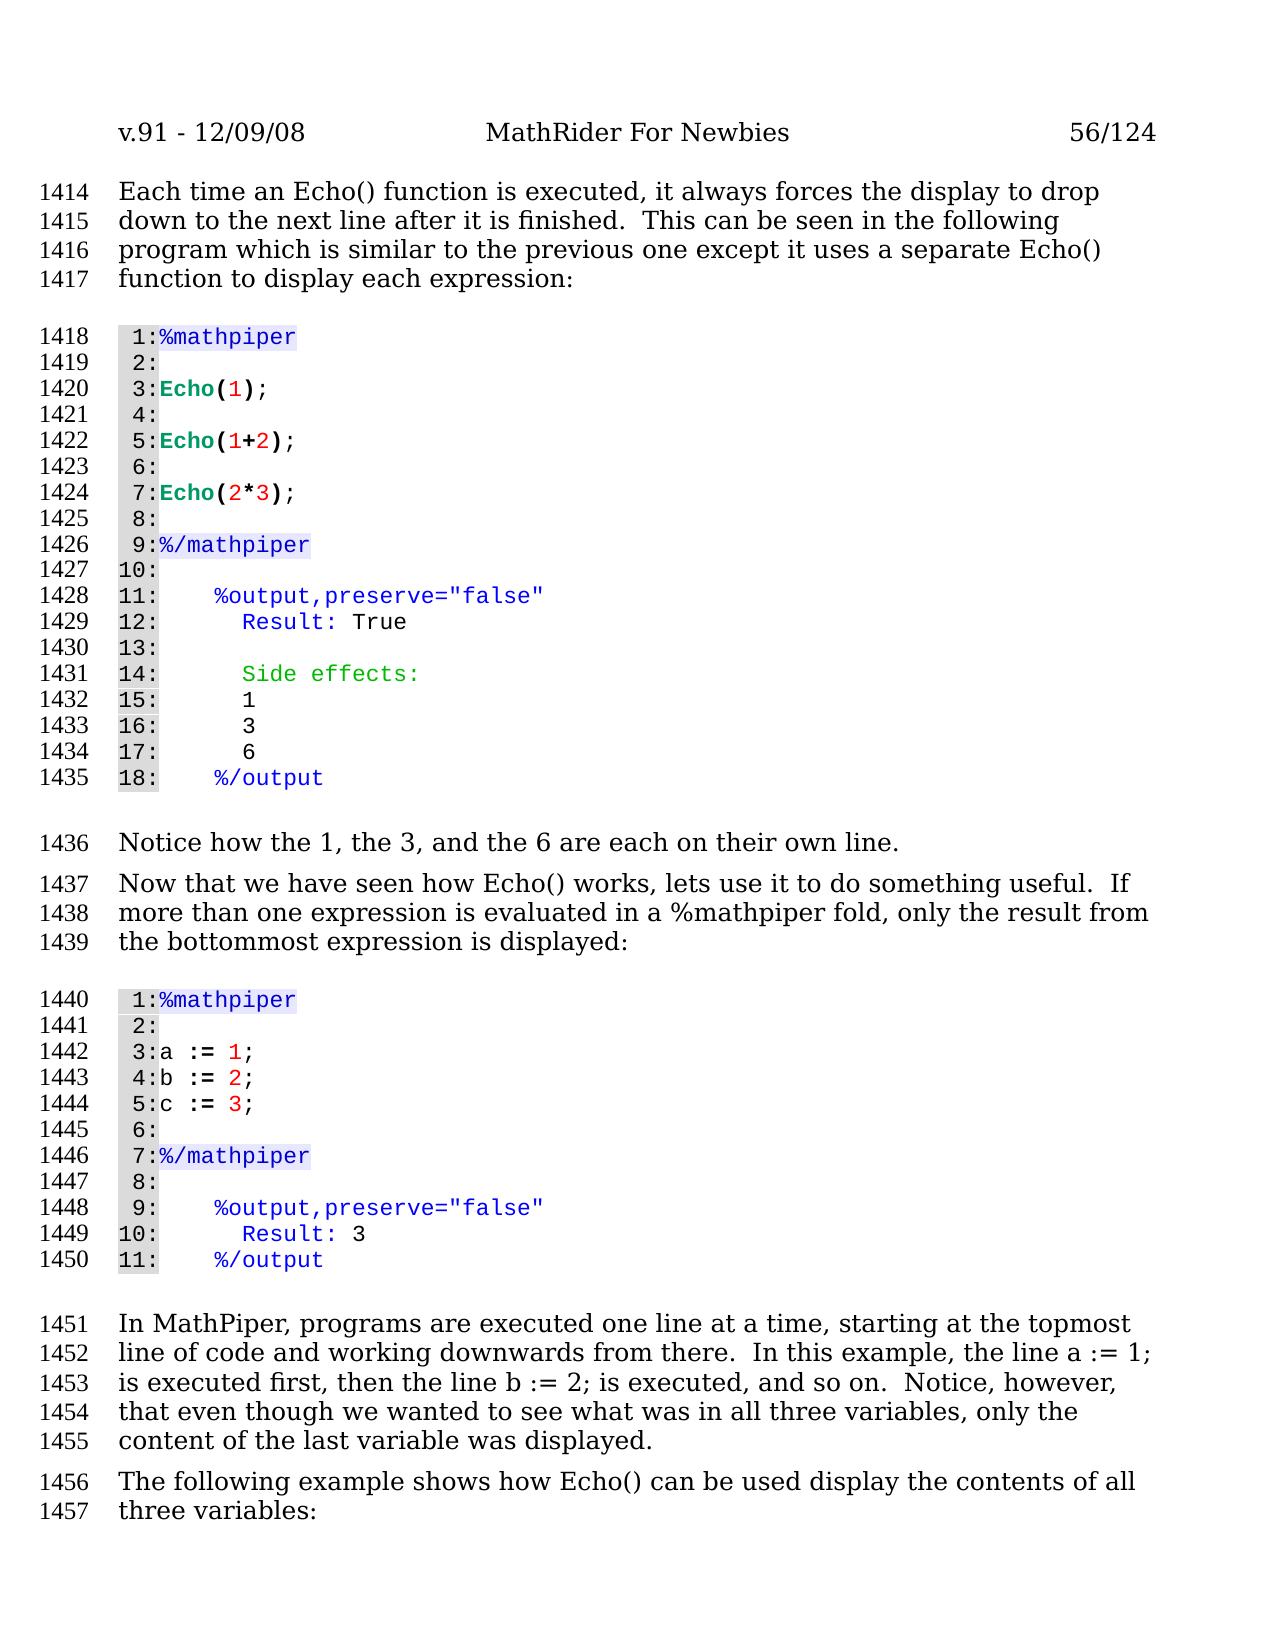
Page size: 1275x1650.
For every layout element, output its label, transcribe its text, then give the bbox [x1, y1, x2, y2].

text 8: [118, 1170, 1157, 1196]
text 7:%/mathpiper [118, 1144, 1157, 1170]
text 6: [118, 455, 1157, 481]
text 4:b := 2; [118, 1066, 1157, 1092]
text 7:Echo(2*3); [118, 481, 1157, 507]
text 11: %/output [118, 1248, 1157, 1274]
text 3:a := 1; [118, 1040, 1157, 1066]
text In MathPiper, programs are executed one line at a time, starting at the topmost line of code and working downwards from there. In this example, the line a := 1; is executed first, then the line b := 2; is executed, and so on. Notice, however, that even though we wanted to see what was in all three variables, only the content of the last variable was displayed. [118, 1309, 1157, 1455]
text 13: [118, 637, 1157, 663]
text 18: %/output [118, 766, 1157, 792]
text 5:c := 3; [118, 1092, 1157, 1118]
text 10: [118, 559, 1157, 585]
text 2: [118, 351, 1157, 377]
text The following example shows how Echo() can be used display the contents of all three variables: [118, 1467, 1157, 1526]
text 1:%mathpiper [118, 325, 1157, 351]
text 6: [118, 1118, 1157, 1144]
text 16: 3 [118, 714, 1157, 740]
text 14: Side effects: [118, 663, 1157, 688]
text 10: Result: 3 [118, 1222, 1157, 1248]
text Notice how the 1, the 3, and the 6 are each on their own line. [118, 828, 1157, 857]
text 8: [118, 507, 1157, 533]
text Now that we have seen how Echo() works, lets use it to do something useful. If more than one expression is evaluated in a %mathpiper fold, only the result from the bottommost expression is displayed: [118, 869, 1157, 957]
text 1:%mathpiper [118, 988, 1157, 1014]
text 4: [118, 403, 1157, 429]
text 15: 1 [118, 688, 1157, 714]
text 9: %output,preserve="false" [118, 1196, 1157, 1222]
text 17: 6 [118, 740, 1157, 766]
text 11: %output,preserve="false" [118, 585, 1157, 611]
text 5:Echo(1+2); [118, 429, 1157, 455]
text Each time an Echo() function is executed, it always forces the display to drop down to the next line after it is finished. This can be seen in the following program which is similar to the previous one except it uses a separate Echo() function to display each expression: [118, 177, 1157, 293]
text 12: Result: True [118, 611, 1157, 637]
text 3:Echo(1); [118, 377, 1157, 403]
text 2: [118, 1014, 1157, 1040]
text 9:%/mathpiper [118, 533, 1157, 559]
